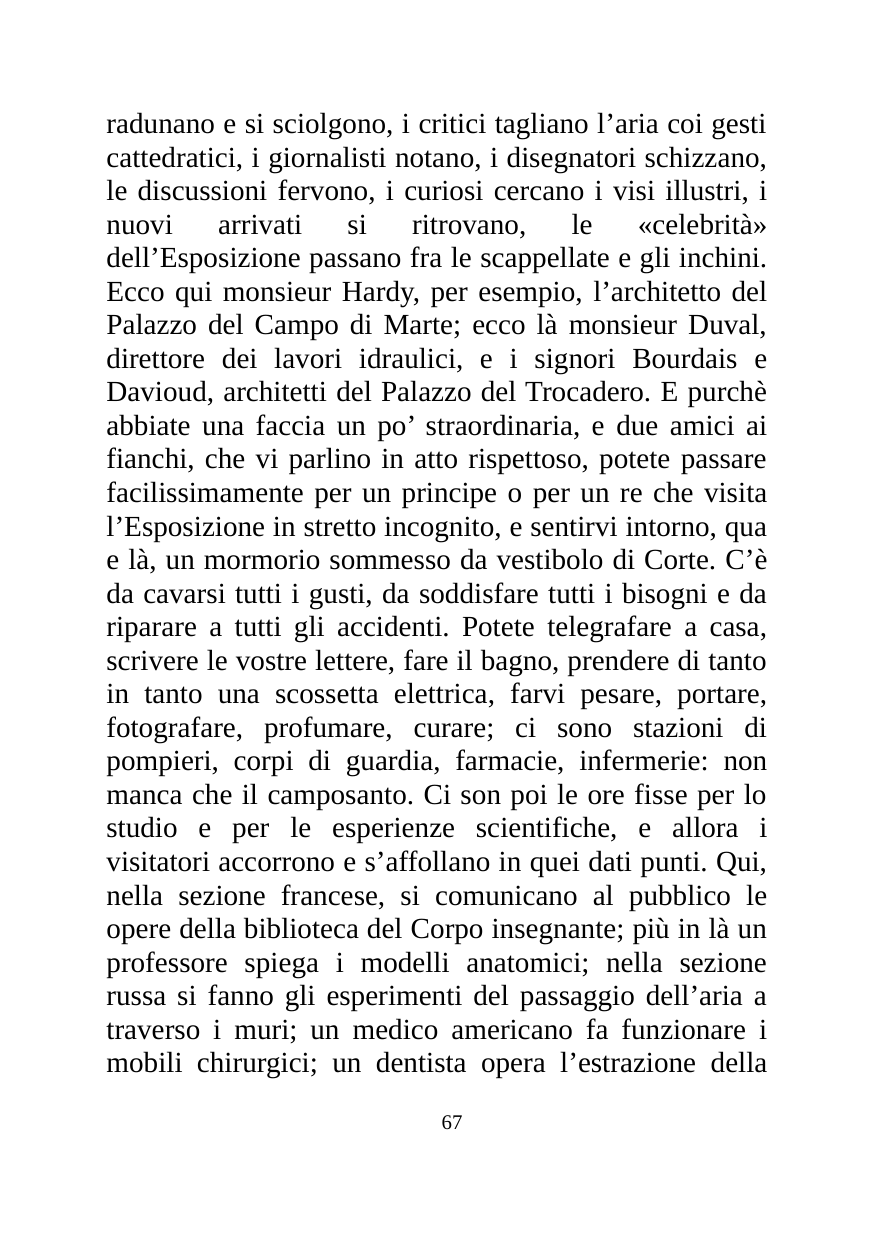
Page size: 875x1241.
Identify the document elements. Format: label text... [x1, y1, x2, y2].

text radunano e si sciolgono, i critici tagliano l’aria coi gesti cattedratici, i giornalisti notano, i disegnatori schizzano, le discussioni fervono, i curiosi cercano i visi illustri, i nuovi arrivati si ritrovano, le «celebrità» dell’Esposizione passano fra le scappellate e gli inchini. Ecco qui monsieur Hardy, per esempio, l’architetto del Palazzo del Campo di Marte; ecco là monsieur Duval, direttore dei lavori idraulici, e i signori Bourdais e Davioud, architetti del Palazzo del Trocadero. E purchè abbiate una faccia un po’ straordinaria, e due amici ai fianchi, che vi parlino in atto rispettoso, potete passare facilissimamente per un principe o per un re che visita l’Esposizione in stretto incognito, e sentirvi intorno, qua e là, un mormorio sommesso da vestibolo di Corte. C’è da cavarsi tutti i gusti, da soddisfare tutti i bisogni e da riparare a tutti gli accidenti. Potete telegrafare a casa, scrivere le vostre lettere, fare il bagno, prendere di tanto in tanto una scossetta elettrica, farvi pesare, portare, fotografare, profumare, curare; ci sono stazioni di pompieri, corpi di guardia, farmacie, infermerie: non manca che il camposanto. Ci son poi le ore fisse per lo studio e per le esperienze scientifiche, e allora i visitatori accorrono e s’affollano in quei dati punti. Qui, nella sezione francese, si comunicano al pubblico le opere della biblioteca del Corpo insegnante; più in là un professore spiega i modelli anatomici; nella sezione russa si fanno gli esperimenti del passaggio dell’aria a traverso i muri; un medico americano fa funzionare i mobili chirurgici; un dentista opera l’estrazione della [106, 106, 768, 1079]
